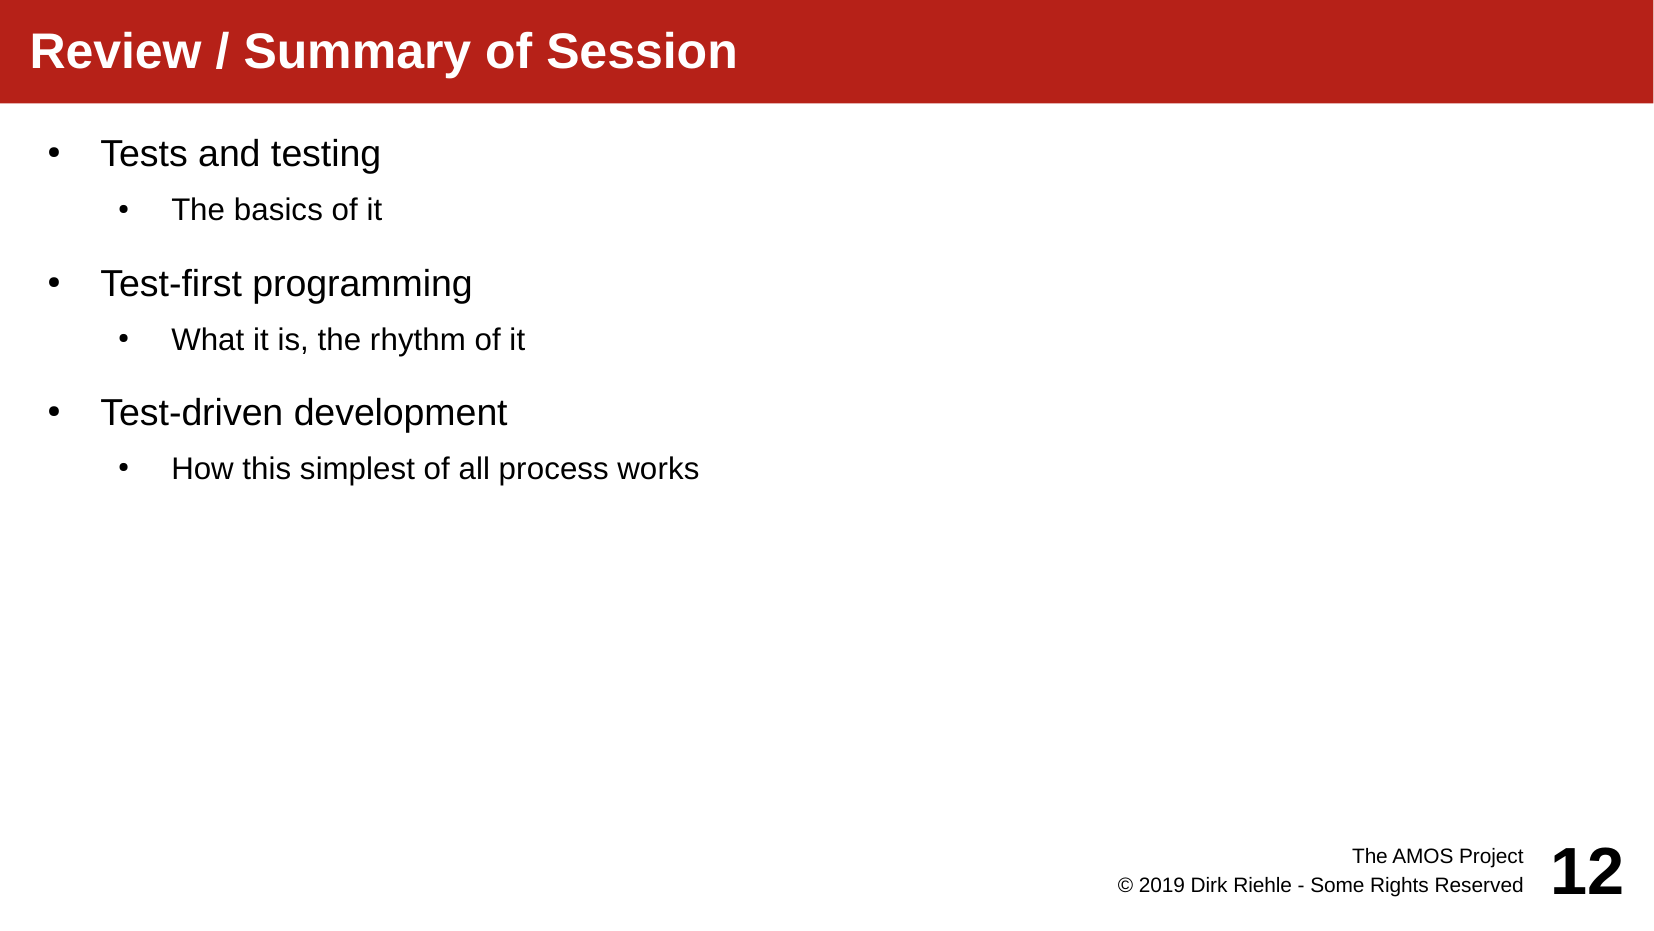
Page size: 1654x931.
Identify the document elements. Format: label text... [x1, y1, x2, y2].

list Tests and testing The basics of it Test-first programming What it is, the rhythm of it Test-driven development How this simplest of all process works [29, 132, 1625, 798]
title Review / Summary of Session [0, 0, 1654, 104]
